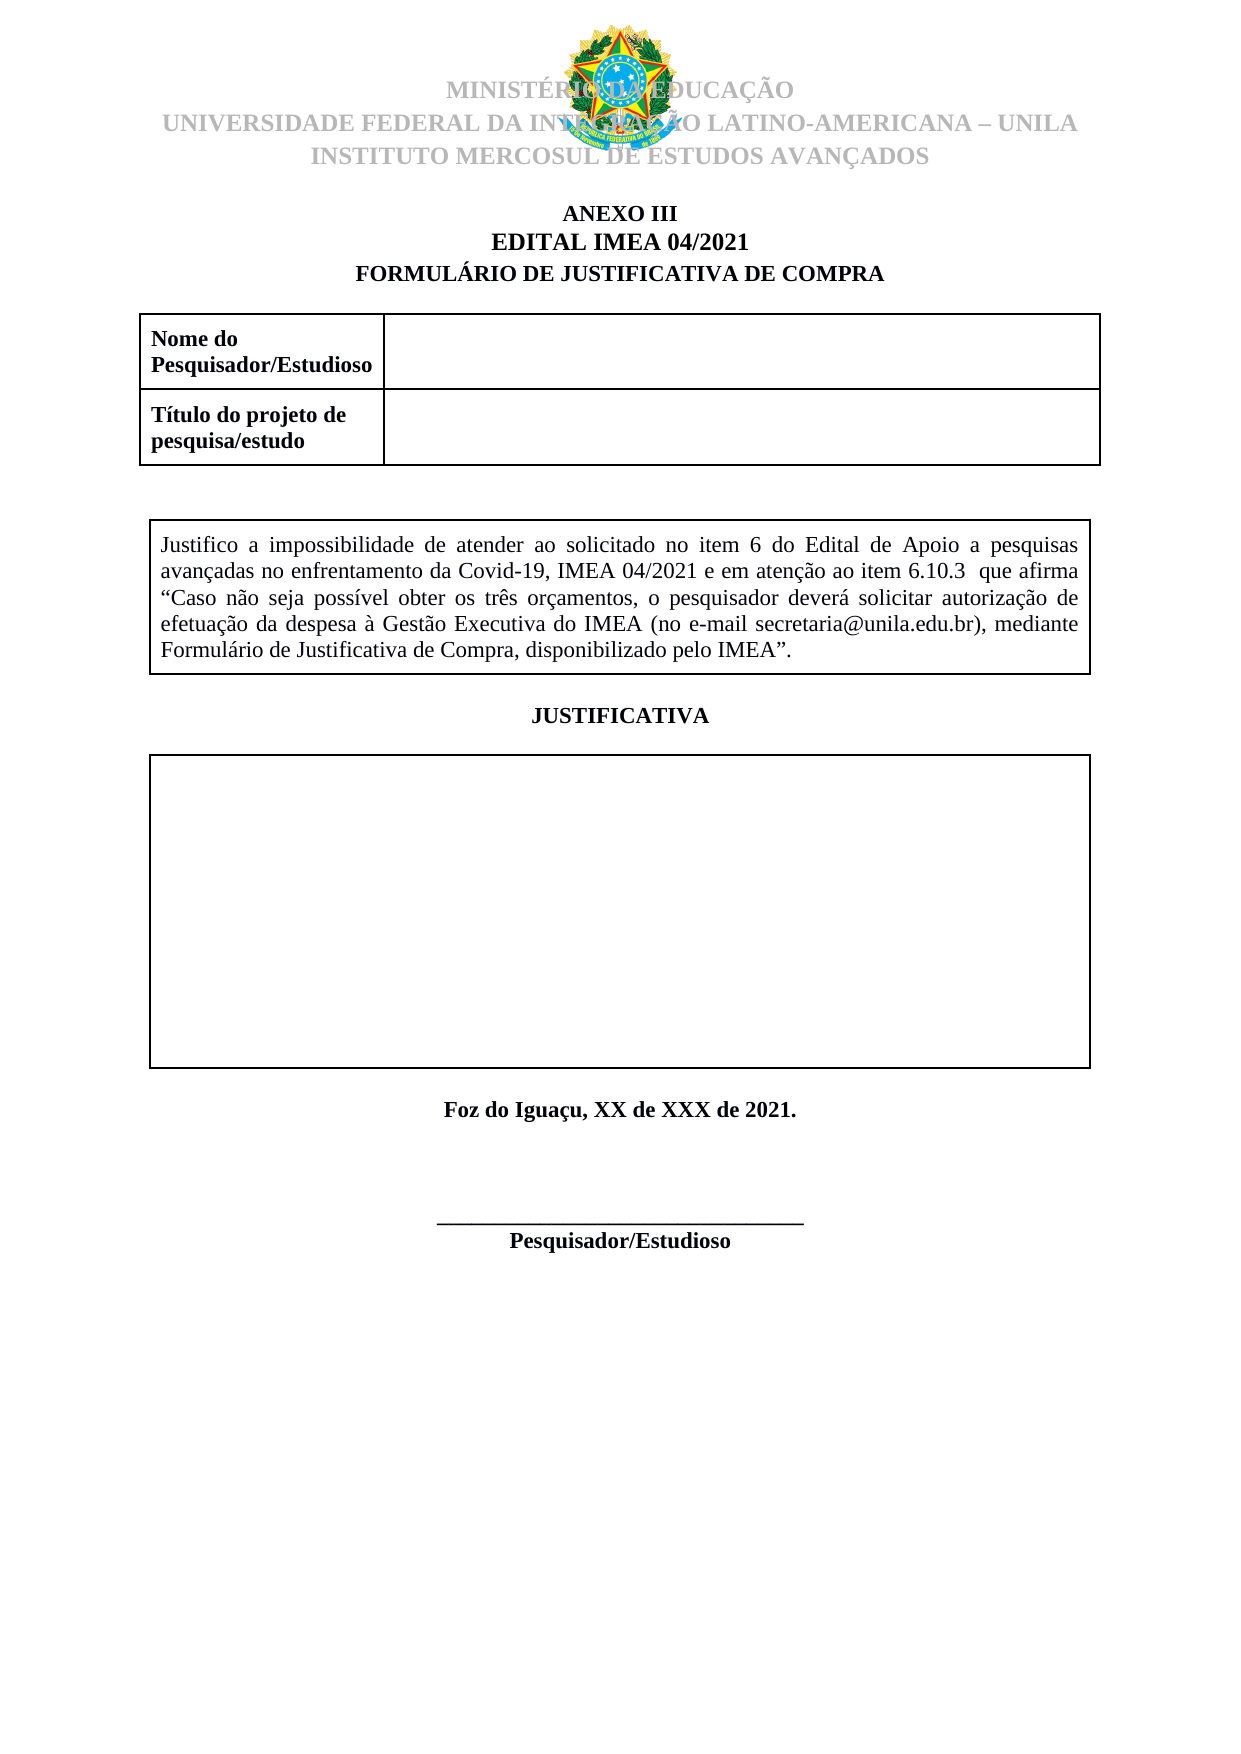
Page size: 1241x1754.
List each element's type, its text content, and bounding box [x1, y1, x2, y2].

text Pesquisador/Estudioso [150, 1227, 1090, 1254]
table_header [151, 756, 1089, 1067]
picture [622, 119, 632, 128]
picture [560, 83, 566, 90]
text EDITAL IMEA 04/2021 [150, 227, 1090, 256]
table_cell [385, 390, 1099, 464]
table_header Nome do Pesquisador/Estudioso [141, 315, 383, 388]
picture [638, 121, 683, 151]
table_header [385, 315, 1099, 388]
picture [651, 125, 660, 130]
text FORMULÁRIO DE JUSTIFICATIVA DE COMPRA [150, 260, 1090, 286]
text Foz do Iguaçu, XX de XXX de 2021. [150, 1096, 1090, 1122]
text ANEXO III [150, 200, 1090, 227]
picture [557, 25, 683, 151]
picture [615, 116, 621, 123]
picture [637, 129, 654, 139]
text JUSTIFICATIVA [150, 702, 1090, 728]
table_cell Título do projeto de pesquisa/estudo [141, 390, 383, 464]
picture [579, 123, 587, 130]
table_header Justifico a impossibilidade de atender ao solicitado no item 6 do Edital de Apoio a pesquisas avançadas no enfrentamento da Covid-19, IMEA 04/2021 e em atenção ao item 6.10.3 que afirma “Caso não seja possível obter os três orçamentos, o pesquisador deverá solicitar autorização de efetuação da despesa à Gestão Executiva do IMEA (no e-mail secretaria@unila.edu.br), mediante Formulário de Justificativa de Compra, disponibilizado pelo IMEA”. [151, 521, 1089, 673]
picture [672, 83, 679, 97]
text ________________________________ [150, 1201, 1090, 1227]
